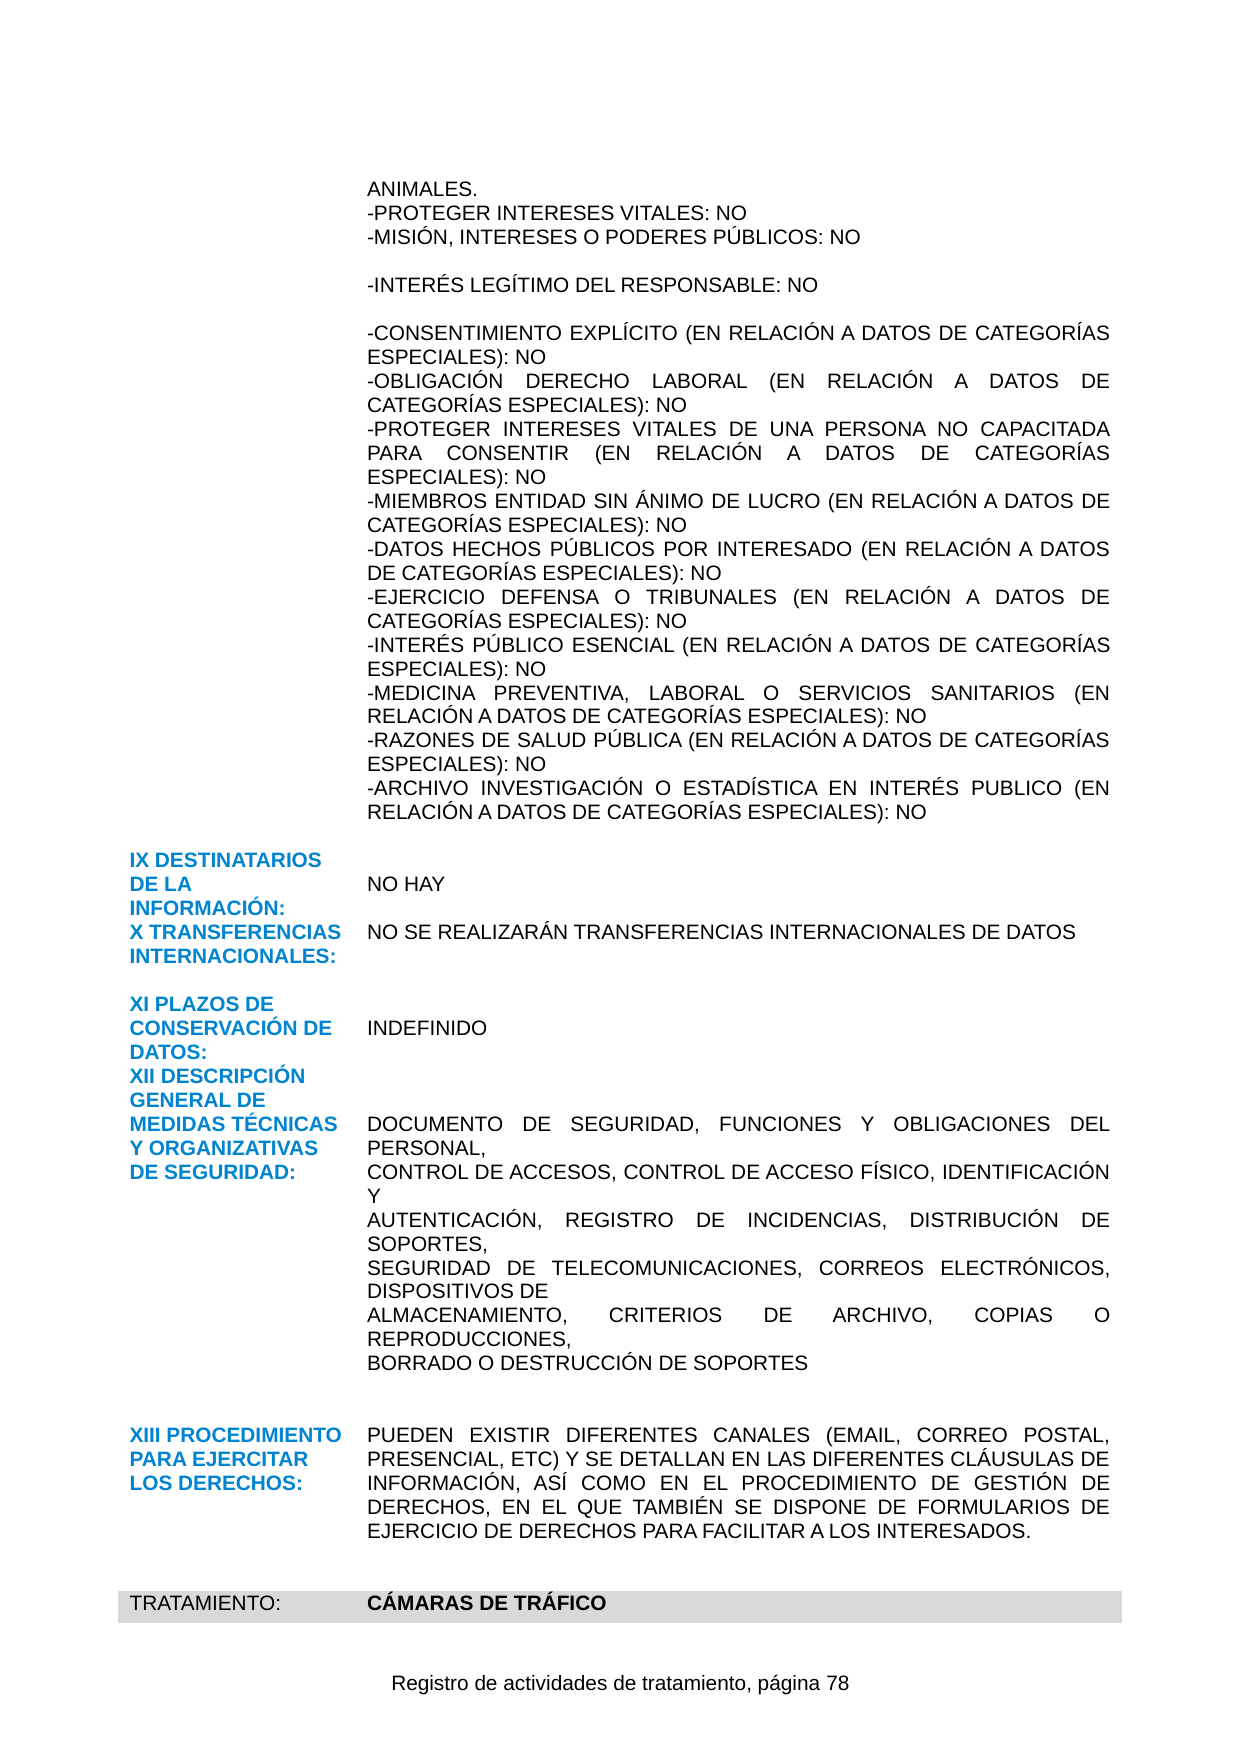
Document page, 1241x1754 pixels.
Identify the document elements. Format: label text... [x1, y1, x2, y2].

table_cell XII DESCRIPCIÓN GENERAL DE MEDIDAS TÉCNICAS Y ORGANIZATIVAS DE SEGURIDAD: [118, 1064, 356, 1423]
table_header TRATAMIENTO: [118, 1591, 356, 1623]
table_cell XIII PROCEDIMIENTO PARA EJERCITAR LOS DERECHOS: [118, 1423, 356, 1567]
table_cell PUEDEN EXISTIR DIFERENTES CANALES (EMAIL, CORREO POSTAL, PRESENCIAL, ETC) Y SE DETALLAN EN LAS DIFERENTES CLÁUSULAS DE INFORMACIÓN, ASÍ COMO EN EL PROCEDIMIENTO DE GESTIÓN DE DERECHOS, EN EL QUE TAMBIÉN SE DISPONE DE FORMULARIOS DE EJERCICIO DE DERECHOS PARA FACILITAR A LOS INTERESADOS. [356, 1423, 1122, 1567]
table_cell XI PLAZOS DE CONSERVACIÓN DE DATOS: [118, 992, 356, 1064]
table_cell [118, 177, 356, 848]
table_cell X TRANSFERENCIAS INTERNACIONALES: [118, 920, 356, 992]
table_cell NO HAY [356, 848, 1122, 920]
table_cell ANIMALES. -PROTEGER INTERESES VITALES: NO -MISIÓN, INTERESES O PODERES PÚBLICOS: NO -INTERÉS LEGÍTIMO DEL RESPONSABLE: NO -CONSENTIMIENTO EXPLÍCITO (EN RELACIÓN A DATOS DE CATEGORÍAS ESPECIALES): NO -OBLIGACIÓN DERECHO LABORAL (EN RELACIÓN A DATOS DE CATEGORÍAS ESPECIALES): NO -PROTEGER INTERESES VITALES DE UNA PERSONA NO CAPACITADA PARA CONSENTIR (EN RELACIÓN A DATOS DE CATEGORÍAS ESPECIALES): NO -MIEMBROS ENTIDAD SIN ÁNIMO DE LUCRO (EN RELACIÓN A DATOS DE CATEGORÍAS ESPECIALES): NO -DATOS HECHOS PÚBLICOS POR INTERESADO (EN RELACIÓN A DATOS DE CATEGORÍAS ESPECIALES): NO -EJERCICIO DEFENSA O TRIBUNALES (EN RELACIÓN A DATOS DE CATEGORÍAS ESPECIALES): NO -INTERÉS PÚBLICO ESENCIAL (EN RELACIÓN A DATOS DE CATEGORÍAS ESPECIALES): NO -MEDICINA PREVENTIVA, LABORAL O SERVICIOS SANITARIOS (EN RELACIÓN A DATOS DE CATEGORÍAS ESPECIALES): NO -RAZONES DE SALUD PÚBLICA (EN RELACIÓN A DATOS DE CATEGORÍAS ESPECIALES): NO -ARCHIVO INVESTIGACIÓN O ESTADÍSTICA EN INTERÉS PUBLICO (EN RELACIÓN A DATOS DE CATEGORÍAS ESPECIALES): NO [356, 177, 1122, 848]
table_cell INDEFINIDO [356, 992, 1122, 1064]
table_cell IX DESTINATARIOS DE LA INFORMACIÓN: [118, 848, 356, 920]
table_header CÁMARAS DE TRÁFICO [356, 1591, 1122, 1623]
table_cell NO SE REALIZARÁN TRANSFERENCIAS INTERNACIONALES DE DATOS [356, 920, 1122, 992]
table_cell DOCUMENTO DE SEGURIDAD, FUNCIONES Y OBLIGACIONES DEL PERSONAL, CONTROL DE ACCESOS, CONTROL DE ACCESO FÍSICO, IDENTIFICACIÓN Y AUTENTICACIÓN, REGISTRO DE INCIDENCIAS, DISTRIBUCIÓN DE SOPORTES, SEGURIDAD DE TELECOMUNICACIONES, CORREOS ELECTRÓNICOS, DISPOSITIVOS DE ALMACENAMIENTO, CRITERIOS DE ARCHIVO, COPIAS O REPRODUCCIONES, BORRADO O DESTRUCCIÓN DE SOPORTES [356, 1064, 1122, 1423]
